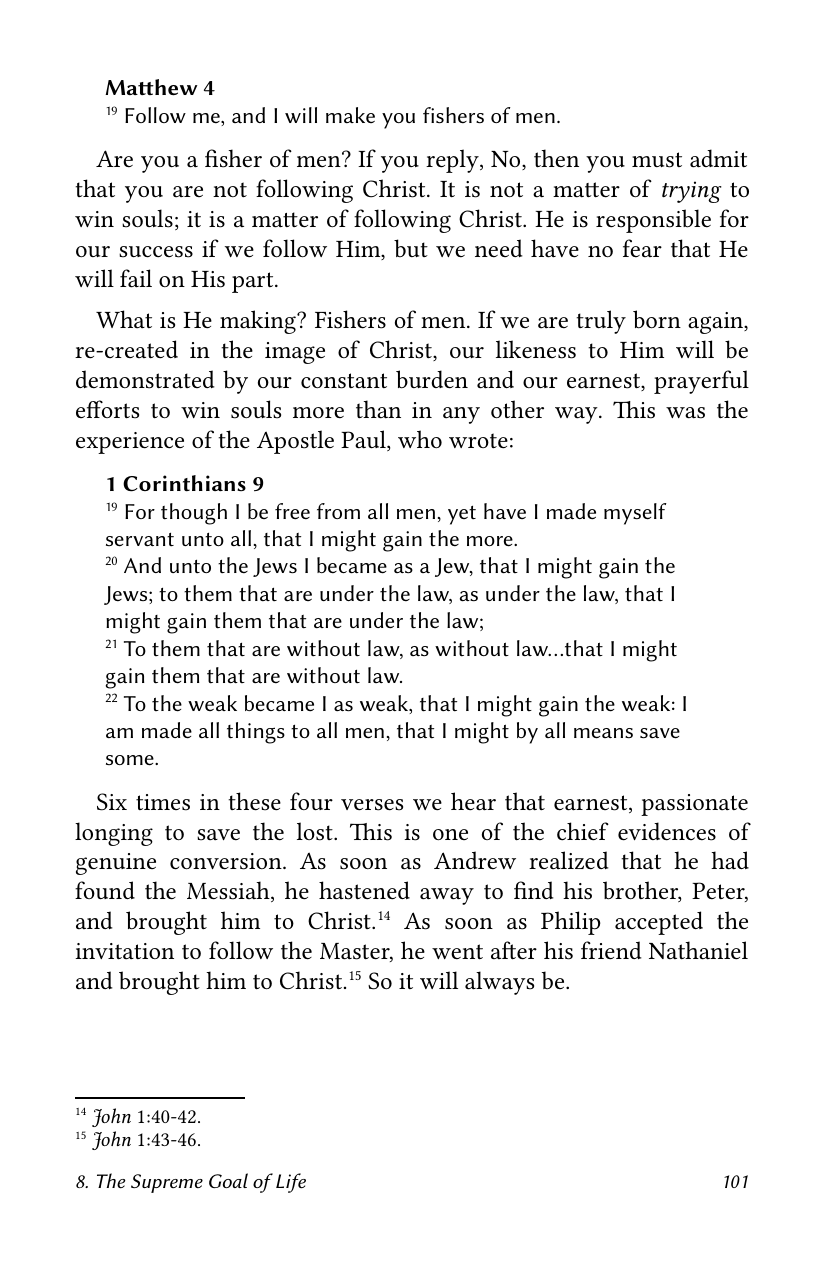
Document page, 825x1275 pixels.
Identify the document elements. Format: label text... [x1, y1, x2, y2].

text 21 To them that are without law, as without law...that I might gain them that are without law. [105, 636, 720, 689]
text Six times in these four verses we hear that earnest, passionate longing to save the lost. This is one of the chief evidences of genuine conversion. As soon as Andrew realized that he had found the Messiah, he hastened away to find his brother, Peter, and brought him to Christ. As soon as Philip accepted the invitation to follow the Master, he went after his friend Nathaniel and brought him to Christ. So it will always be. [75, 788, 750, 996]
text Matthew 4 [105, 75, 750, 101]
text 19 Follow me, and I will make you fishers of men. [105, 103, 720, 129]
text What is He making? Fishers of men. If we are truly born again, re-created in the image of Christ, our likeness to Him will be demonstrated by our constant burden and our earnest, prayerful efforts to win souls more than in any other way. This was the experience of the Apostle Paul, who wrote: [75, 307, 750, 455]
text John 1:43-46. [75, 1128, 750, 1152]
text John 1:40-42. [75, 1104, 750, 1128]
text 19 For though I be free from all men, yet have I made myself servant unto all, that I might gain the more. [105, 499, 720, 552]
text 1 Corinthians 9 [105, 471, 750, 497]
text Are you a fisher of men? If you reply, No, then you must admit that you are not following Christ. It is not a matter of trying to win souls; it is a matter of following Christ. He is responsible for our success if we follow Him, but we need have no fear that He will fail on His part. [75, 145, 750, 293]
text 20 And unto the Jews I became as a Jew, that I might gain the Jews; to them that are under the law, as under the law, that I might gain them that are under the law; [105, 553, 720, 634]
text 22 To the weak became I as weak, that I might gain the weak: I am made all things to all men, that I might by all means save some. [105, 690, 720, 771]
